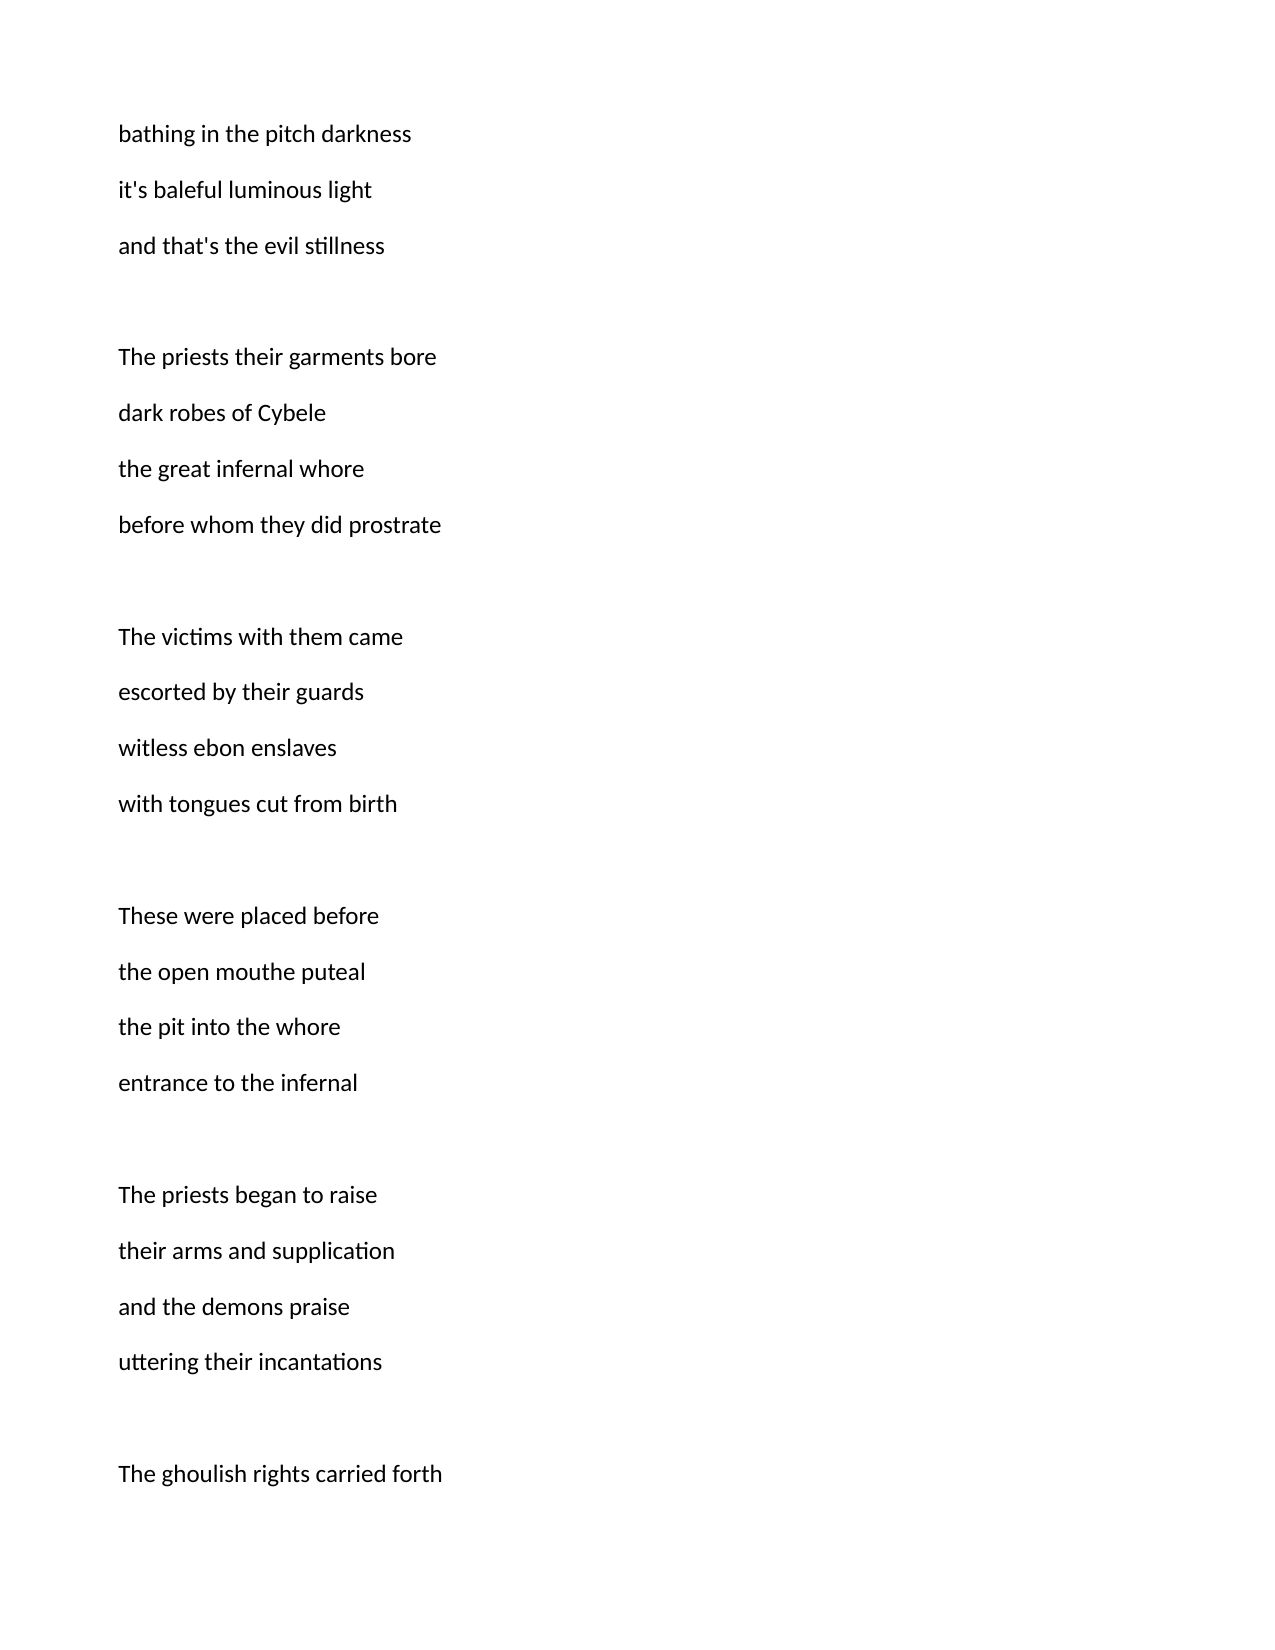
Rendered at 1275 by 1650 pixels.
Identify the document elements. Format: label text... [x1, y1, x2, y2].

text before whom they did prostrate [118, 509, 1157, 539]
text The priests their garments bore [118, 341, 1157, 372]
text and the demons praise [118, 1291, 1157, 1321]
text their arms and supplication [118, 1235, 1157, 1265]
text with tongues cut from birth [118, 788, 1157, 819]
text uttering their incantations [118, 1346, 1157, 1377]
text dark robes of Cybele [118, 397, 1157, 428]
text the open mouthe puteal [118, 956, 1157, 986]
text and that's the evil stillness [118, 230, 1157, 260]
text witless ebon enslaves [118, 732, 1157, 763]
text the pit into the whore [118, 1011, 1157, 1042]
text The priests began to raise [118, 1179, 1157, 1209]
text These were placed before [118, 900, 1157, 930]
text The victims with them came [118, 621, 1157, 651]
text bathing in the pitch darkness [118, 118, 1157, 149]
text it's baleful luminous light [118, 174, 1157, 204]
text the great infernal whore [118, 453, 1157, 484]
text escorted by their guards [118, 676, 1157, 707]
text entrance to the infernal [118, 1067, 1157, 1098]
text The ghoulish rights carried forth [118, 1458, 1157, 1489]
